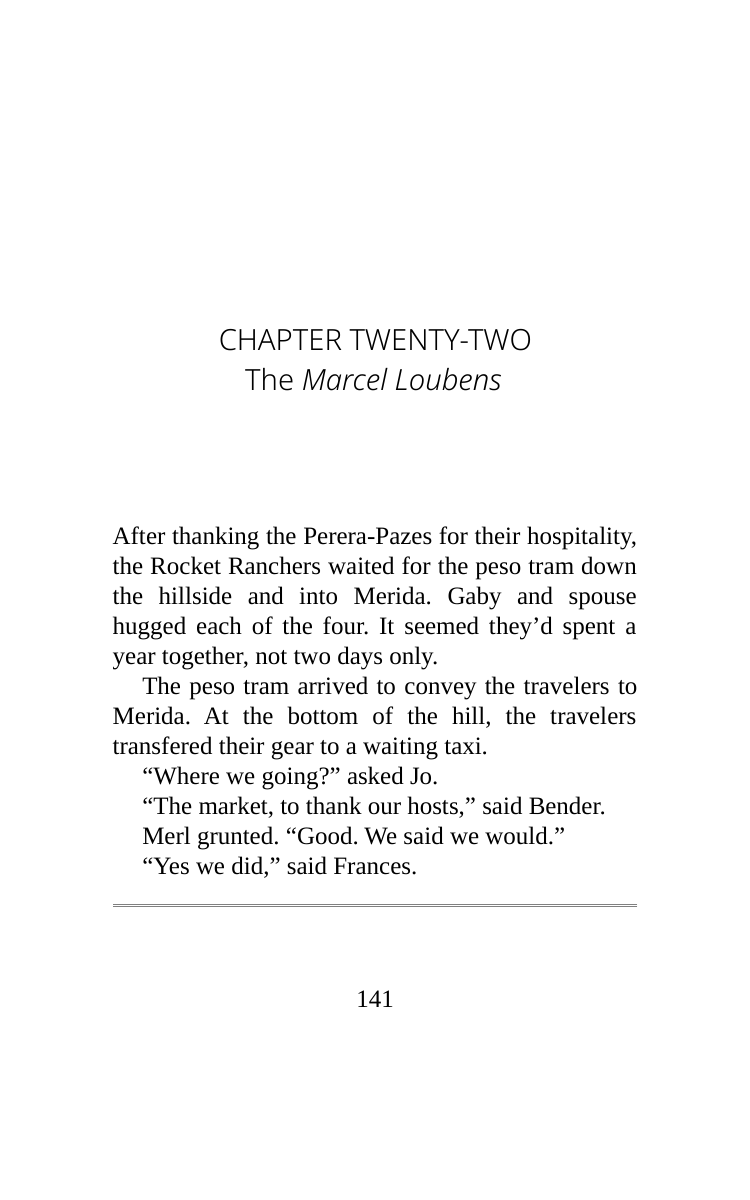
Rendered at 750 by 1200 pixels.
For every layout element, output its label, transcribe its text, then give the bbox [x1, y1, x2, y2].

text Merl grunted. “Good. We said we would.” [112, 820, 637, 850]
text “The market, to thank our hosts,” said Bender. [112, 790, 637, 820]
text The peso tram arrived to convey the travelers to Merida. At the bottom of the hill, the travelers transfered their gear to a waiting taxi. [112, 670, 637, 760]
text “Yes we did,” said Frances. [112, 850, 637, 880]
text “Where we going?” asked Jo. [112, 760, 637, 790]
text After thanking the Perera-Pazes for their hospitality, the Rocket Ranchers waited for the peso tram down the hillside and into Merida. Gaby and spouse hugged each of the four. It seemed they’d spent a year together, not two days only. [112, 520, 637, 670]
subtitle CHAPTER TWENTY-TWO The Marcel Loubens [112, 319, 637, 399]
